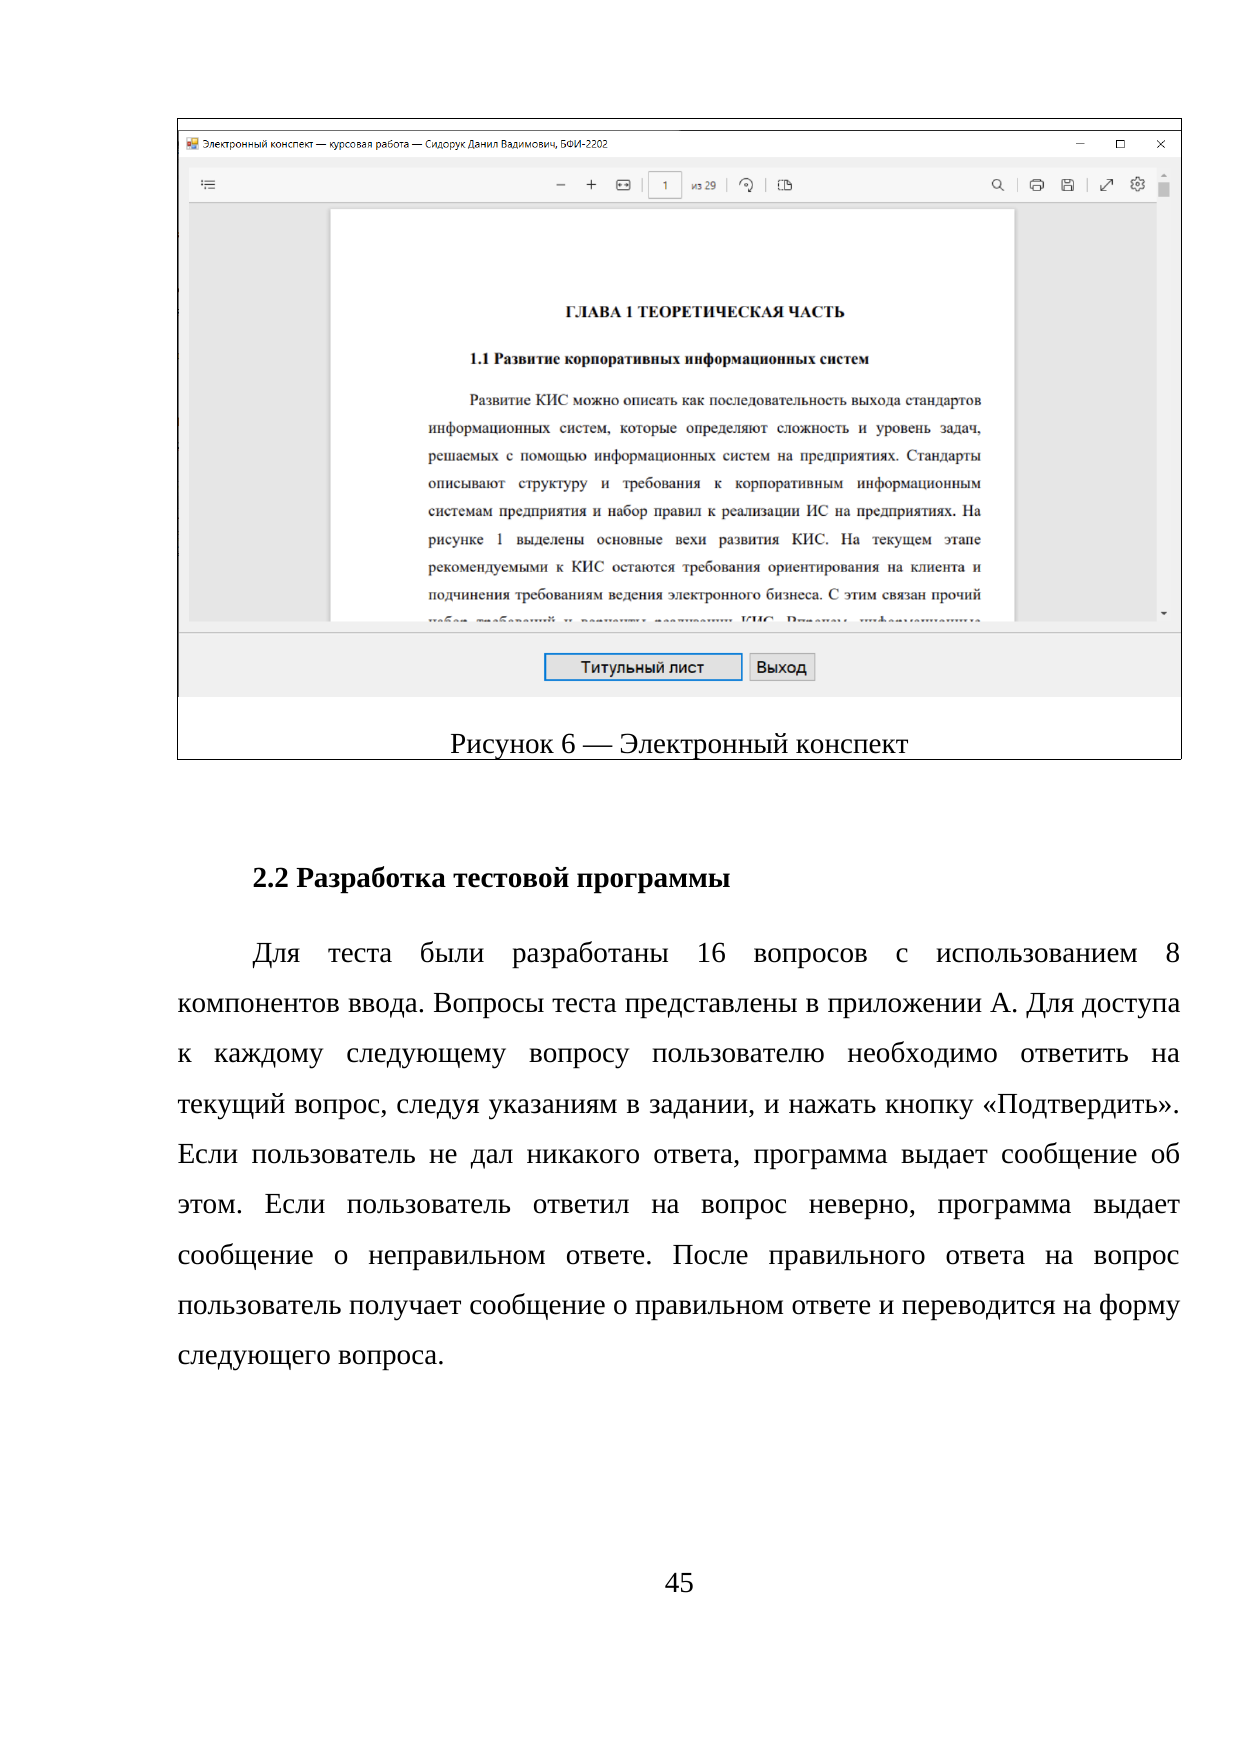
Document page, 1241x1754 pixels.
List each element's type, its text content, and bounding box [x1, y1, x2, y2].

text Для теста были разработаны 16 вопросов с использованием 8 компонентов ввода. Вопросы теста представлены в приложении А. Для доступа к каждому следующему вопросу пользователю необходимо ответить на текущий вопрос, следуя указаниям в задании, и нажать кнопку «Подтвердить». Если пользователь не дал никакого ответа, программа выдает сообщение об этом. Если пользователь ответил на вопрос неверно, программа выдает сообщение о неправильном ответе. После правильного ответа на вопрос пользователь получает сообщение о правильном ответе и переводится на форму следующего вопроса. [177, 935, 1181, 1371]
text Рисунок 6 — Электронный конспект [178, 726, 1181, 759]
subtitle 2.2 Разработка тестовой программы [252, 860, 1181, 893]
picture [178, 130, 1181, 697]
